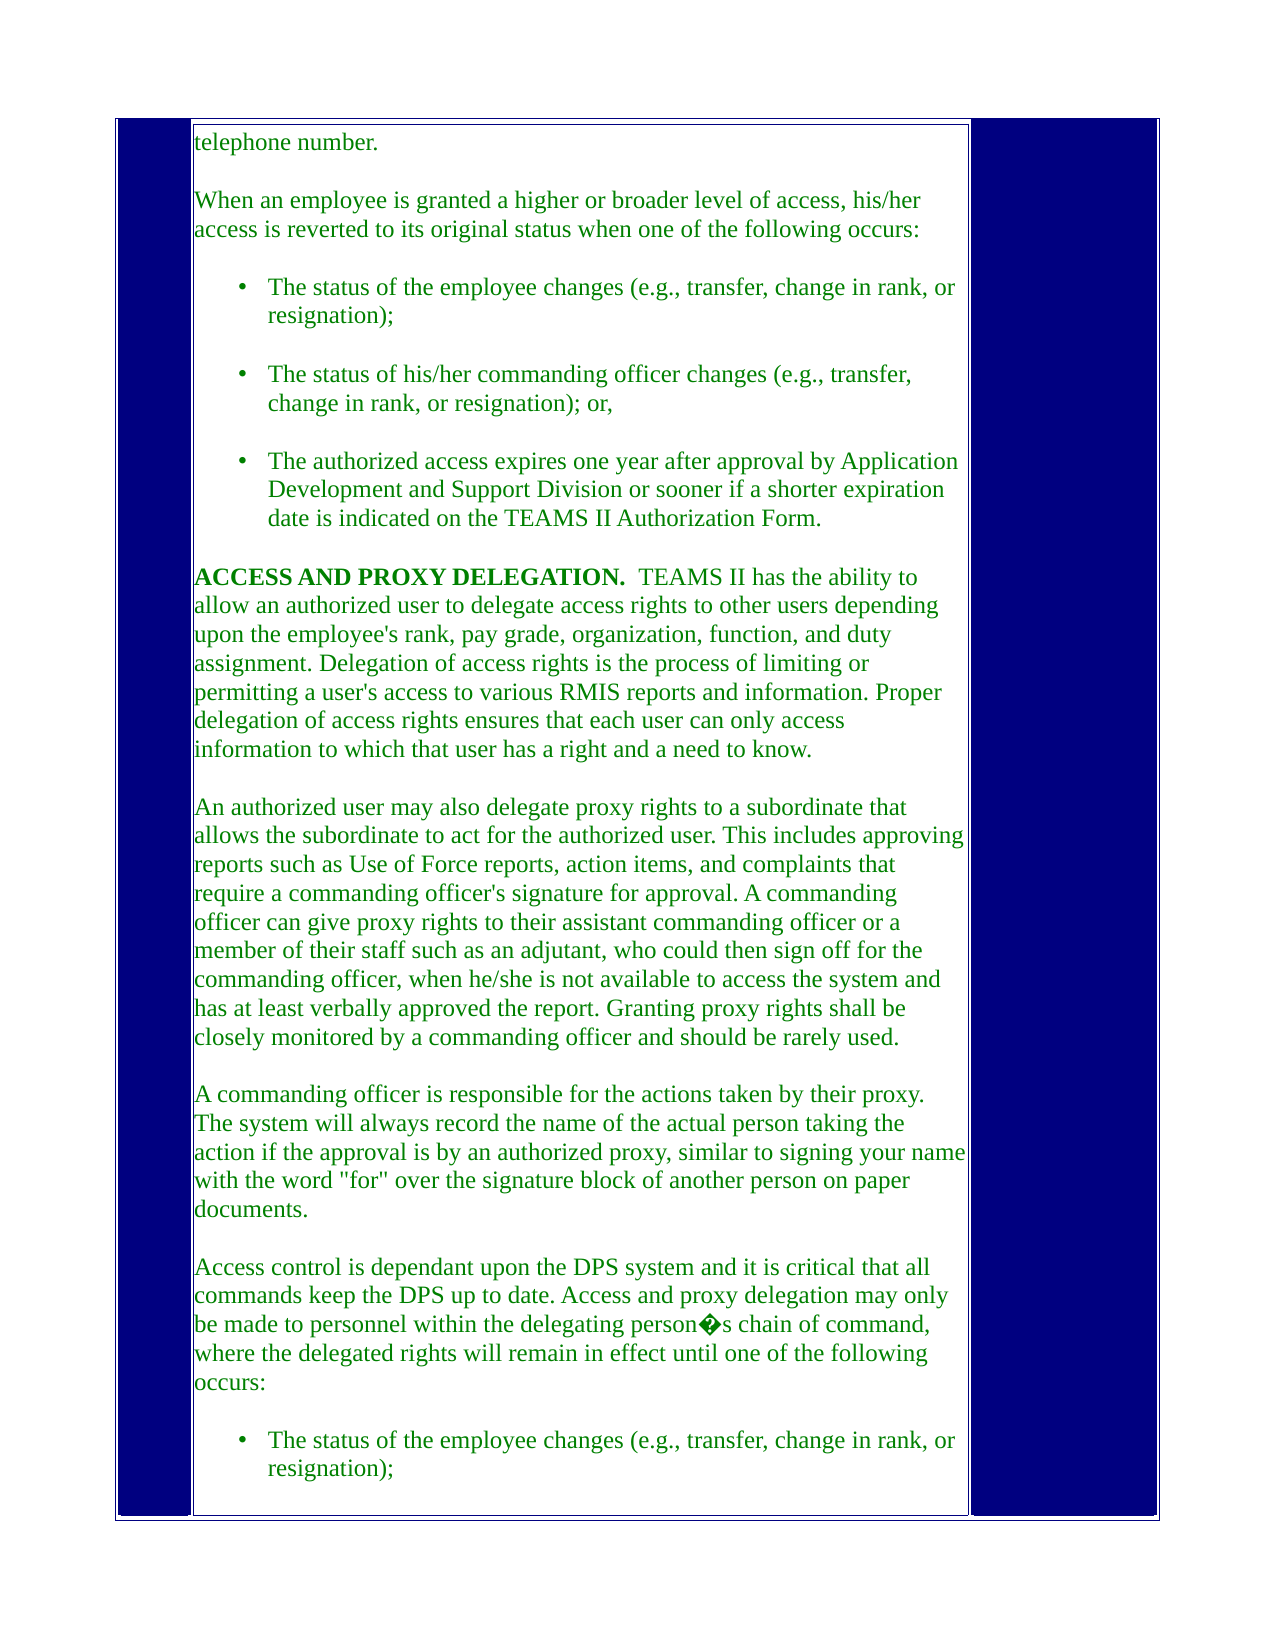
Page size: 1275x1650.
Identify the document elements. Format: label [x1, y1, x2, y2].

table_header [975, 125, 1154, 1515]
table_header [118, 119, 191, 1515]
table_header [971, 119, 1157, 1515]
table_header [122, 125, 188, 1515]
